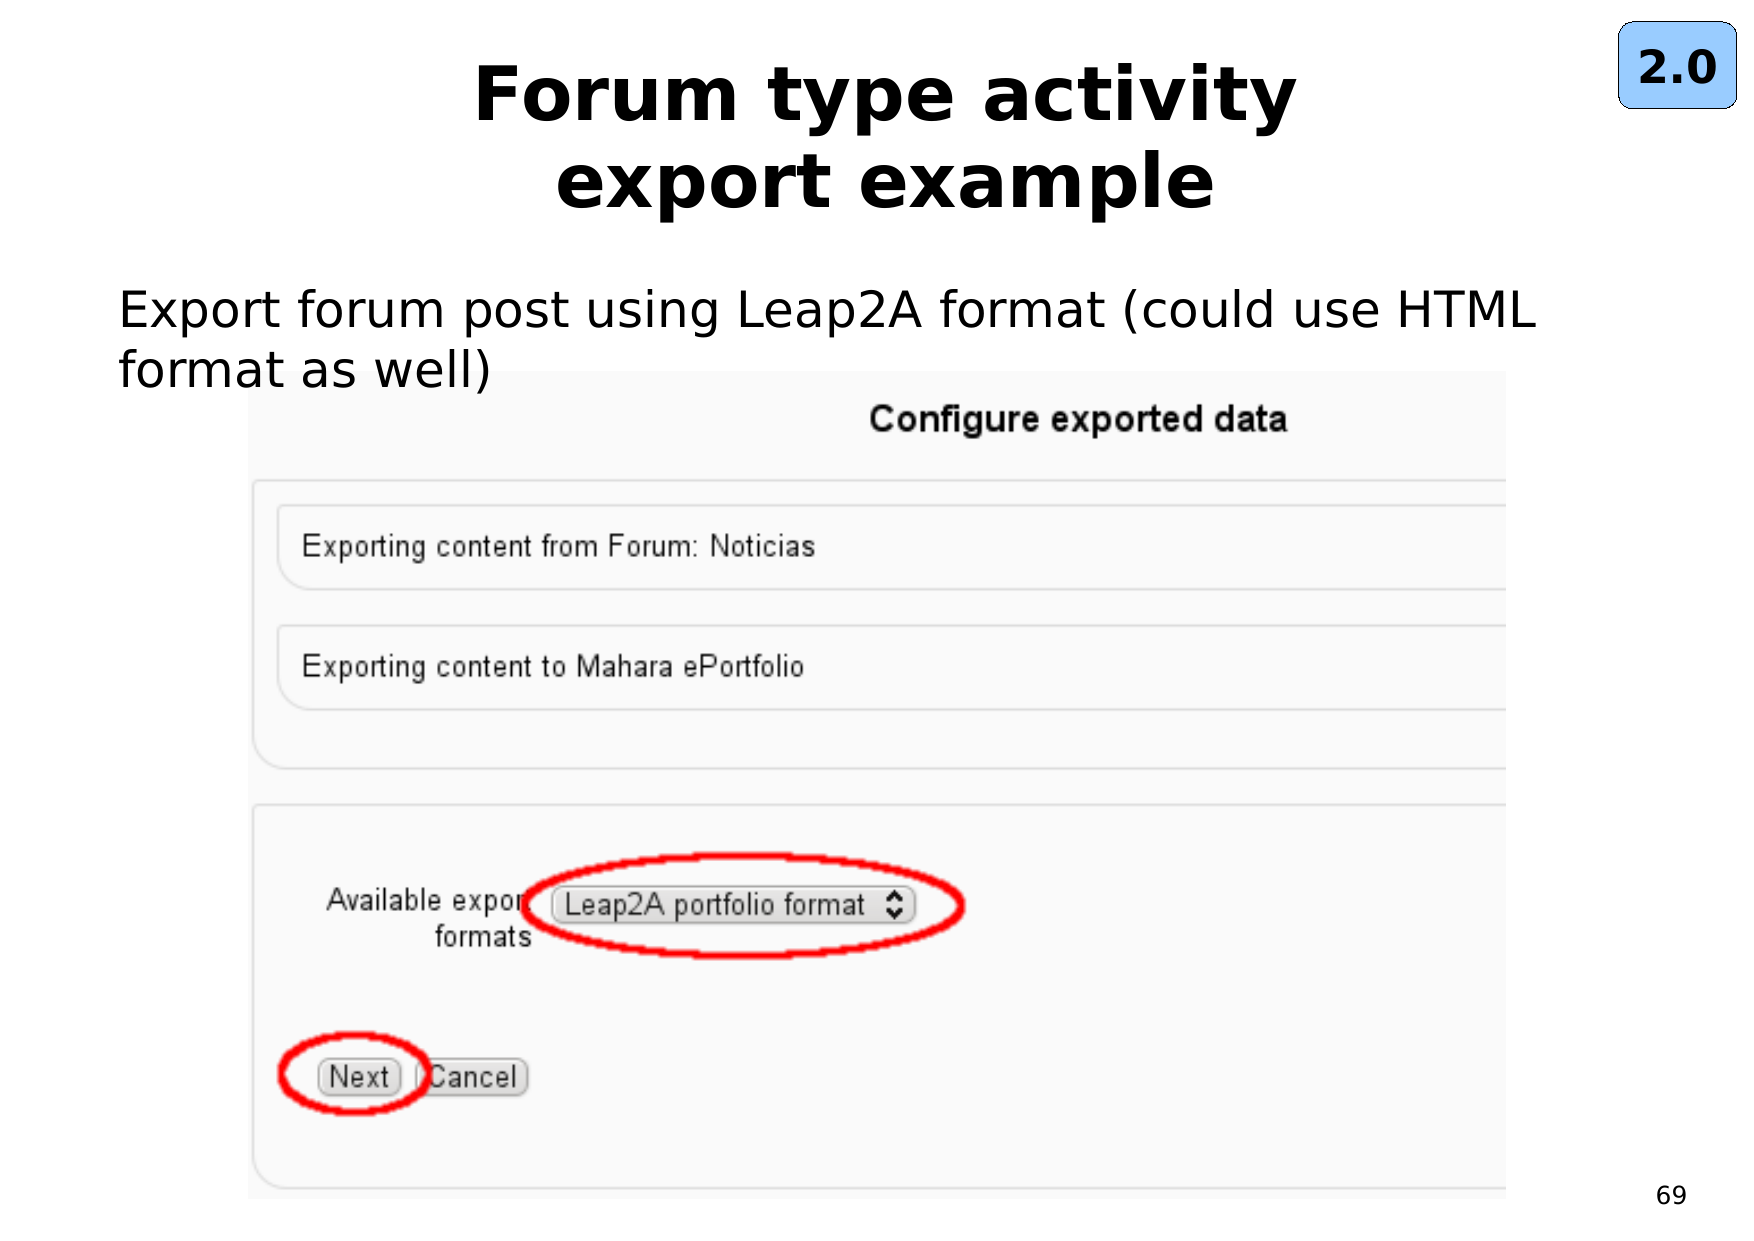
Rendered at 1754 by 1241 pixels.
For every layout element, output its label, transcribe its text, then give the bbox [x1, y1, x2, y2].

title Forum type activity export example [59, 50, 1713, 227]
text_box 2.0 [1618, 21, 1737, 109]
list Export forum post using Leap2A format (could use HTML format as well) [118, 277, 1654, 1097]
picture [248, 1097, 1506, 1199]
